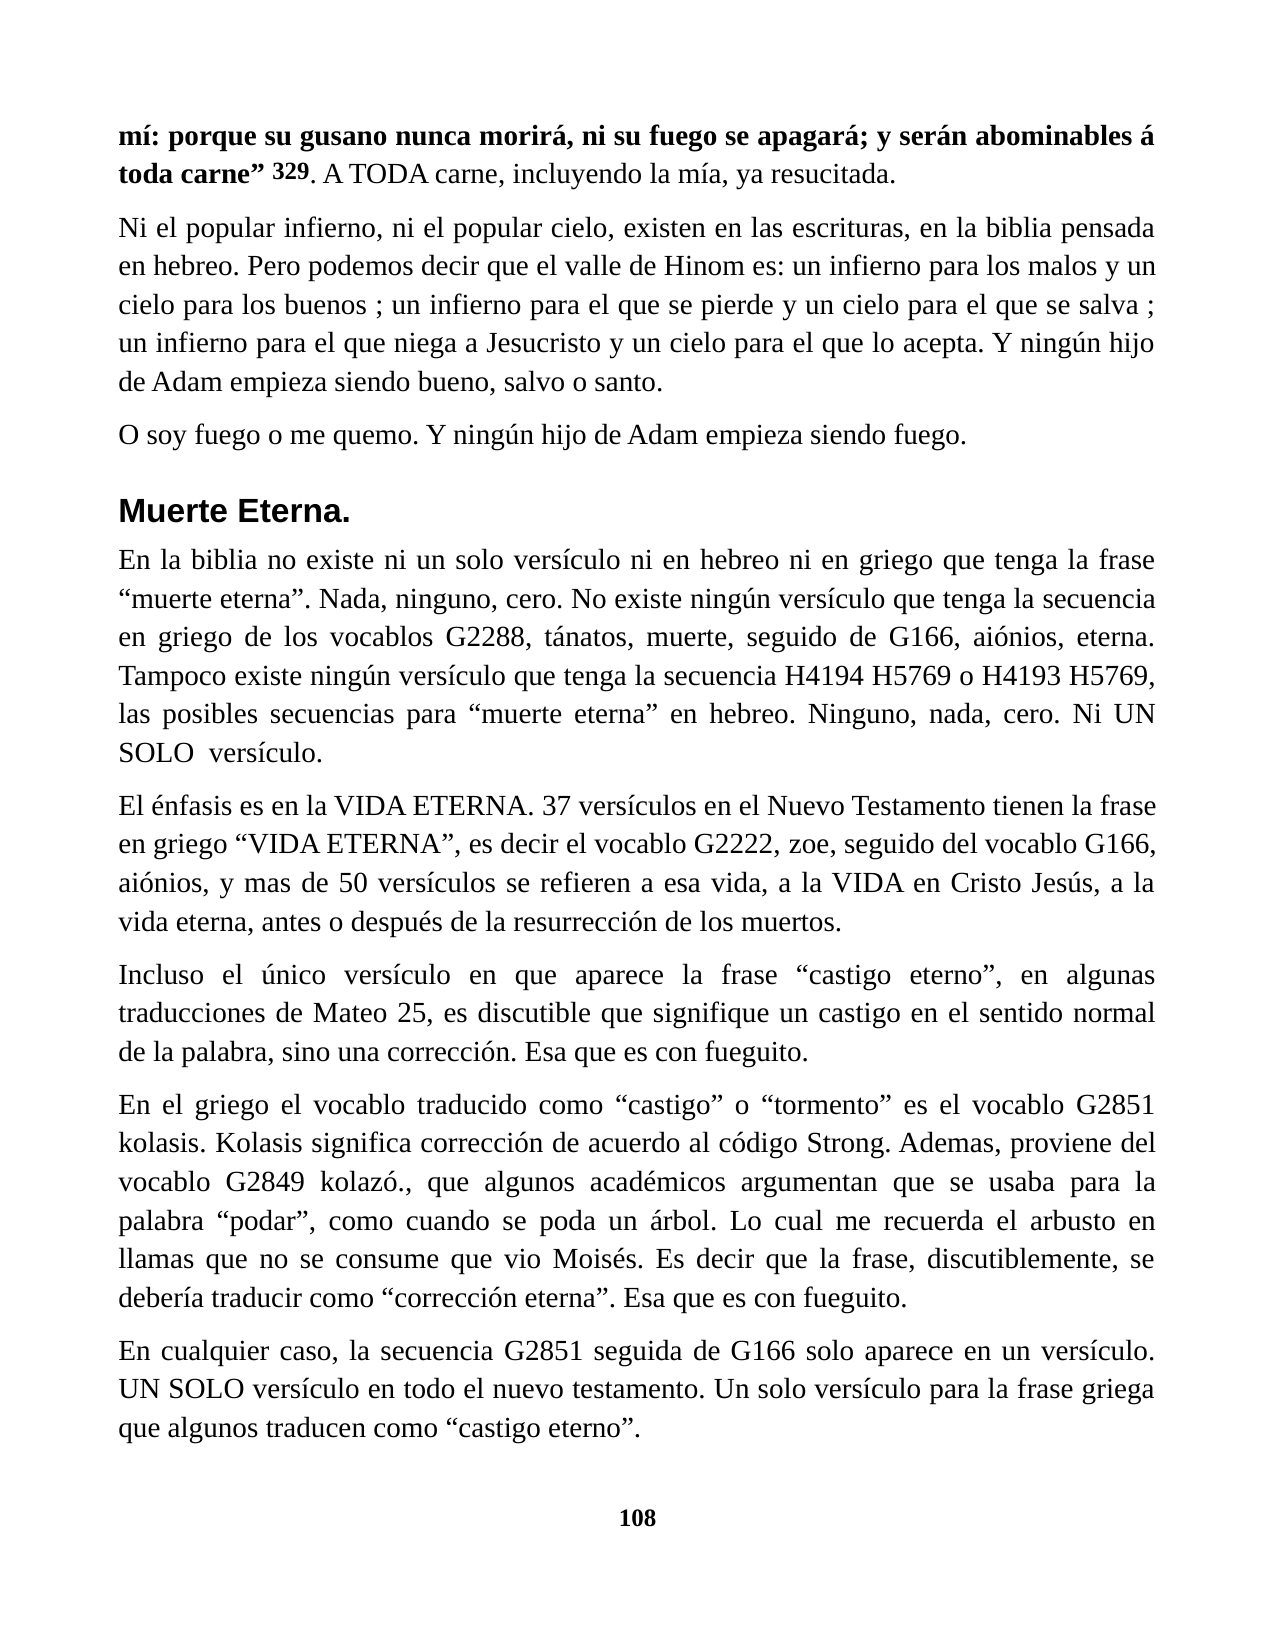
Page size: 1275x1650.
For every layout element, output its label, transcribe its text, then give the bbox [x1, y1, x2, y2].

text El énfasis es en la VIDA ETERNA. 37 versículos en el Nuevo Testamento tienen la frase en griego “VIDA ETERNA”, es decir el vocablo G2222, zoe, seguido del vocablo G166, aiónios, y mas de 50 versículos se refieren a esa vida, a la VIDA en Cristo Jesús, a la vida eterna, antes o después de la resurrección de los muertos. [118, 788, 1157, 937]
text mí: porque su gusano nunca morirá, ni su fuego se apagará; y serán abominables á toda carne” . A TODA carne, incluyendo la mía, ya resucitada. [118, 118, 1157, 190]
text Incluso el único versículo en que aparece la frase “castigo eterno”, en algunas traducciones de Mateo 25, es discutible que signifique un castigo en el sentido normal de la palabra, sino una corrección. Esa que es con fueguito. [118, 957, 1157, 1067]
text En el griego el vocablo traducido como “castigo” o “tormento” es el vocablo G2851 kolasis. Kolasis significa corrección de acuerdo al código Strong. Ademas, proviene del vocablo G2849 kolazó., que algunos académicos argumentan que se usaba para la palabra “podar”, como cuando se poda un árbol. Lo cual me recuerda el arbusto en llamas que no se consume que vio Moisés. Es decir que la frase, discutiblemente, se debería traducir como “corrección eterna”. Esa que es con fueguito. [118, 1087, 1157, 1313]
subtitle Muerte Eterna. [118, 491, 1157, 530]
text En cualquier caso, la secuencia G2851 seguida de G166 solo aparece en un versículo. UN SOLO versículo en todo el nuevo testamento. Un solo versículo para la frase griega que algunos traducen como “castigo eterno”. [118, 1333, 1157, 1443]
text Ni el popular infierno, ni el popular cielo, existen en las escrituras, en la biblia pensada en hebreo. Pero podemos decir que el valle de Hinom es: un infierno para los malos y un cielo para los buenos ; un infierno para el que se pierde y un cielo para el que se salva ; un infierno para el que niega a Jesucristo y un cielo para el que lo acepta. Y ningún hijo de Adam empieza siendo bueno, salvo o santo. [118, 210, 1157, 397]
text O soy fuego o me quemo. Y ningún hijo de Adam empieza siendo fuego. [118, 417, 1157, 451]
text En la biblia no existe ni un solo versículo ni en hebreo ni en griego que tenga la frase “muerte eterna”. Nada, ninguno, cero. No existe ningún versículo que tenga la secuencia en griego de los vocablos G2288, tánatos, muerte, seguido de G166, aiónios, eterna. Tampoco existe ningún versículo que tenga la secuencia H4194 H5769 o H4193 H5769, las posibles secuencias para “muerte eterna” en hebreo. Ninguno, nada, cero. Ni UN SOLO versículo. [118, 542, 1157, 768]
